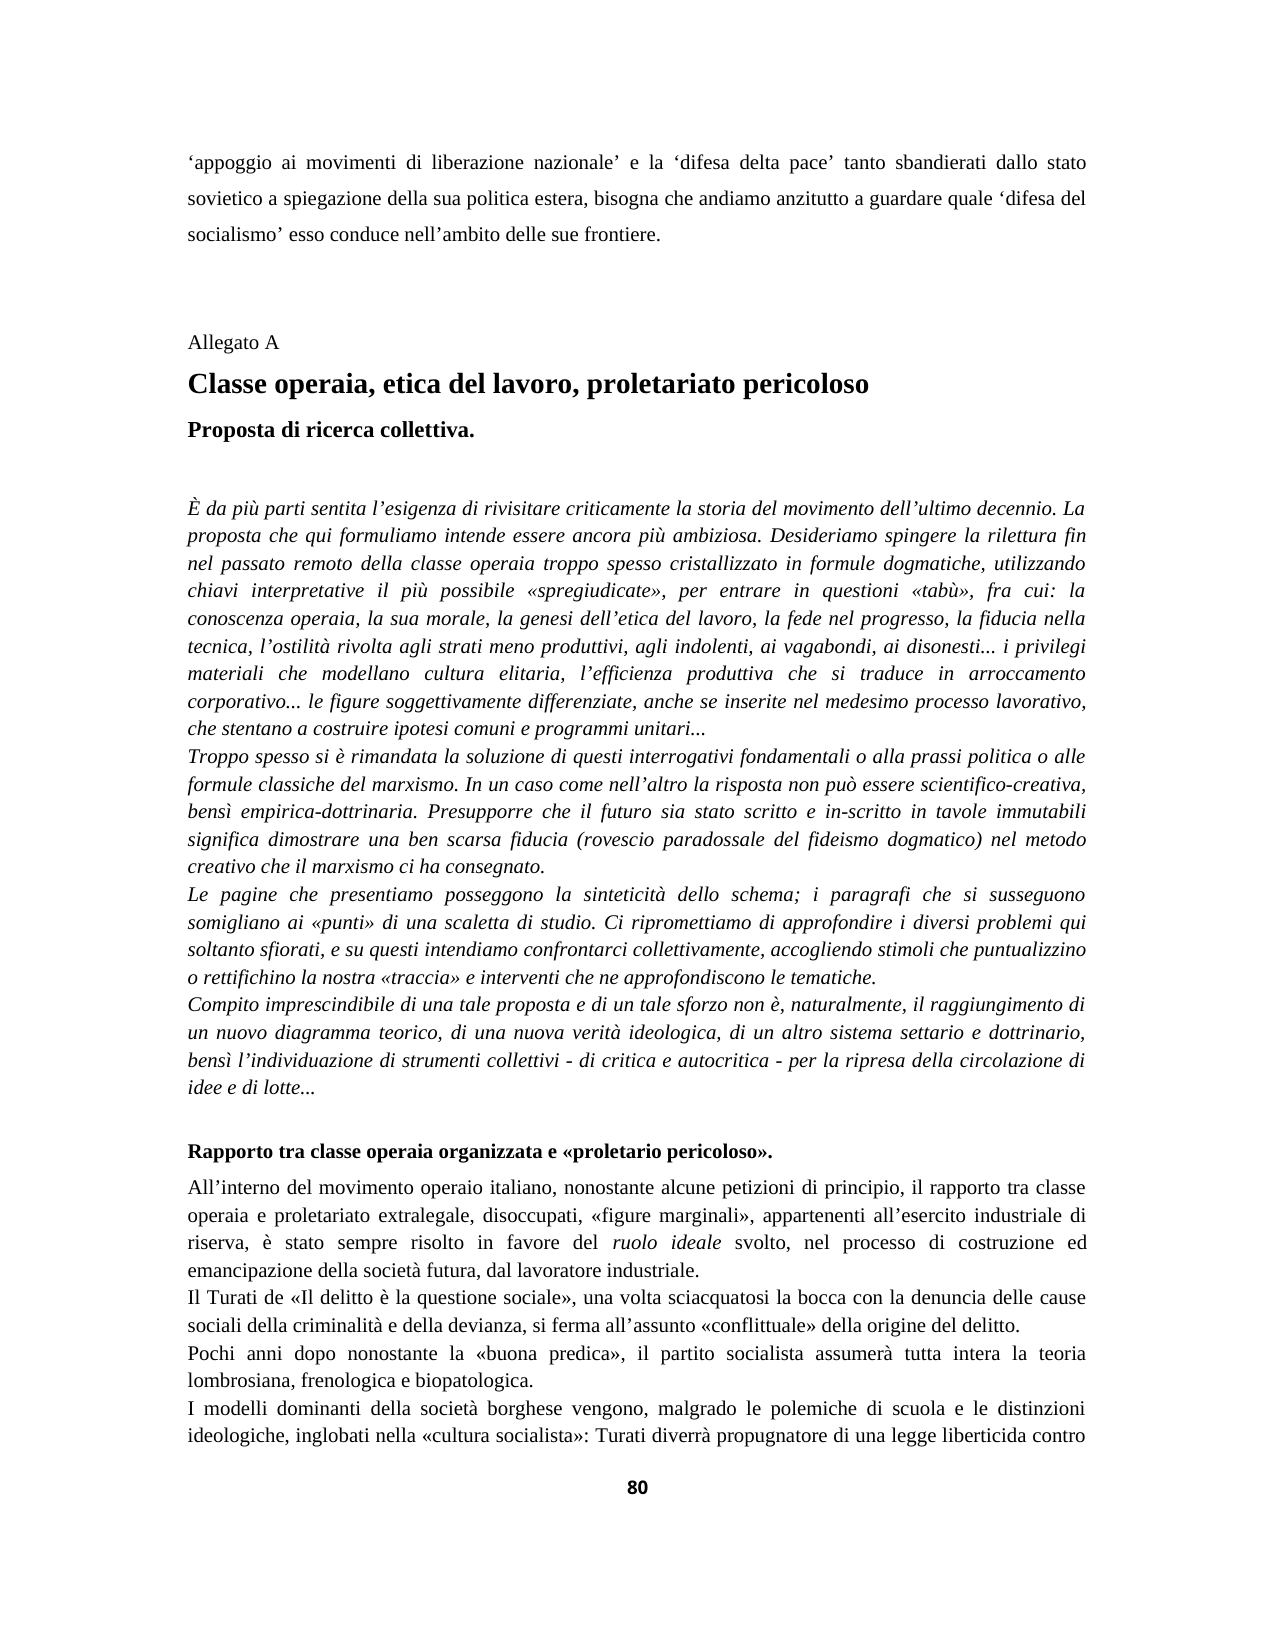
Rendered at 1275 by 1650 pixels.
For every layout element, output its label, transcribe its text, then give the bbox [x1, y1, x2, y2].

text ‘appoggio ai movimenti di liberazione nazionale’ e la ‘difesa delta pace’ tanto sbandierati dallo stato sovietico a spiegazione della sua politica estera, bisogna che andiamo anzitutto a guardare quale ‘difesa del socialismo’ esso conduce nell’ambito delle sue frontiere. [187, 150, 1087, 246]
text All’interno del movimento operaio italiano, nonostante alcune petizioni di principio, il rapporto tra classe operaia e proletariato extralegale, disoccupati, «figure marginali», appartenenti all’esercito industriale di riserva, è stato sempre risolto in favore del ruolo ideale svolto, nel processo di costruzione ed emancipazione della società futura, dal lavoratore industriale. [187, 1175, 1087, 1282]
text I modelli dominanti della società borghese vengono, malgrado le polemiche di scuola e le distinzioni ideologiche, inglobati nella «cultura socialista»: Turati diverrà propugnatore di una legge liberticida contro [187, 1396, 1087, 1447]
text È da più parti sentita l’esigenza di rivisitare criticamente la storia del movimento dell’ultimo decennio. La proposta che qui formuliamo intende essere ancora più ambiziosa. Desideriamo spingere la rilettura fin nel passato remoto della classe operaia troppo spesso cristallizzato in formule dogmatiche, utilizzando chiavi interpretative il più possibile «spregiudicate», per entrare in questioni «tabù», fra cui: la conoscenza operaia, la sua morale, la genesi dell’etica del lavoro, la fede nel progresso, la fiducia nella tecnica, l’ostilità rivolta agli strati meno produttivi, agli indolenti, ai vagabondi, ai disonesti... i privilegi materiali che modellano cultura elitaria, l’efficienza produttiva che si traduce in arroccamento corporativo... le figure soggettivamente differenziate, anche se inserite nel medesimo processo lavorativo, che stentano a costruire ipotesi comuni e programmi unitari... [187, 496, 1087, 740]
text Le pagine che presentiamo posseggono la sinteticità dello schema; i paragrafi che si susseguono somigliano ai «punti» di una scaletta di studio. Ci ripromettiamo di approfondire i diversi problemi qui soltanto sfiorati, e su questi intendiamo confrontarci collettivamente, accogliendo stimoli che puntualizzino o rettifichino la nostra «traccia» e interventi che ne approfondiscono le tematiche. [187, 882, 1087, 989]
text Il Turati de «Il delitto è la questione sociale», una volta sciacquatosi la bocca con la denuncia delle cause sociali della criminalità e della devianza, si ferma all’assunto «conflittuale» della origine del delitto. [187, 1285, 1087, 1337]
text Rapporto tra classe operaia organizzata e «proletario pericoloso». [187, 1139, 1087, 1163]
text Classe operaia, etica del lavoro, proletariato pericoloso [187, 366, 1087, 400]
text Allegato A [187, 330, 1087, 354]
text Proposta di ricerca collettiva. [187, 417, 1087, 443]
text Troppo spesso si è rimandata la soluzione di questi interrogativi fondamentali o alla prassi politica o alle formule classiche del marxismo. In un caso come nell’altro la risposta non può essere scientifico-creativa, bensì empirica-dottrinaria. Presupporre che il futuro sia stato scritto e in-scritto in tavole immutabili significa dimostrare una ben scarsa fiducia (rovescio paradossale del fideismo dogmatico) nel metodo creativo che il marxismo ci ha consegnato. [187, 744, 1087, 878]
text Compito imprescindibile di una tale proposta e di un tale sforzo non è, naturalmente, il raggiungimento di un nuovo diagramma teorico, di una nuova verità ideologica, di un altro sistema settario e dottrinario, bensì l’individuazione di strumenti collettivi - di critica e autocritica - per la ripresa della circolazione di idee e di lotte... [187, 992, 1087, 1099]
text Pochi anni dopo nonostante la «buona predica», il partito socialista assumerà tutta intera la teoria lombrosiana, frenologica e biopatologica. [187, 1341, 1087, 1392]
